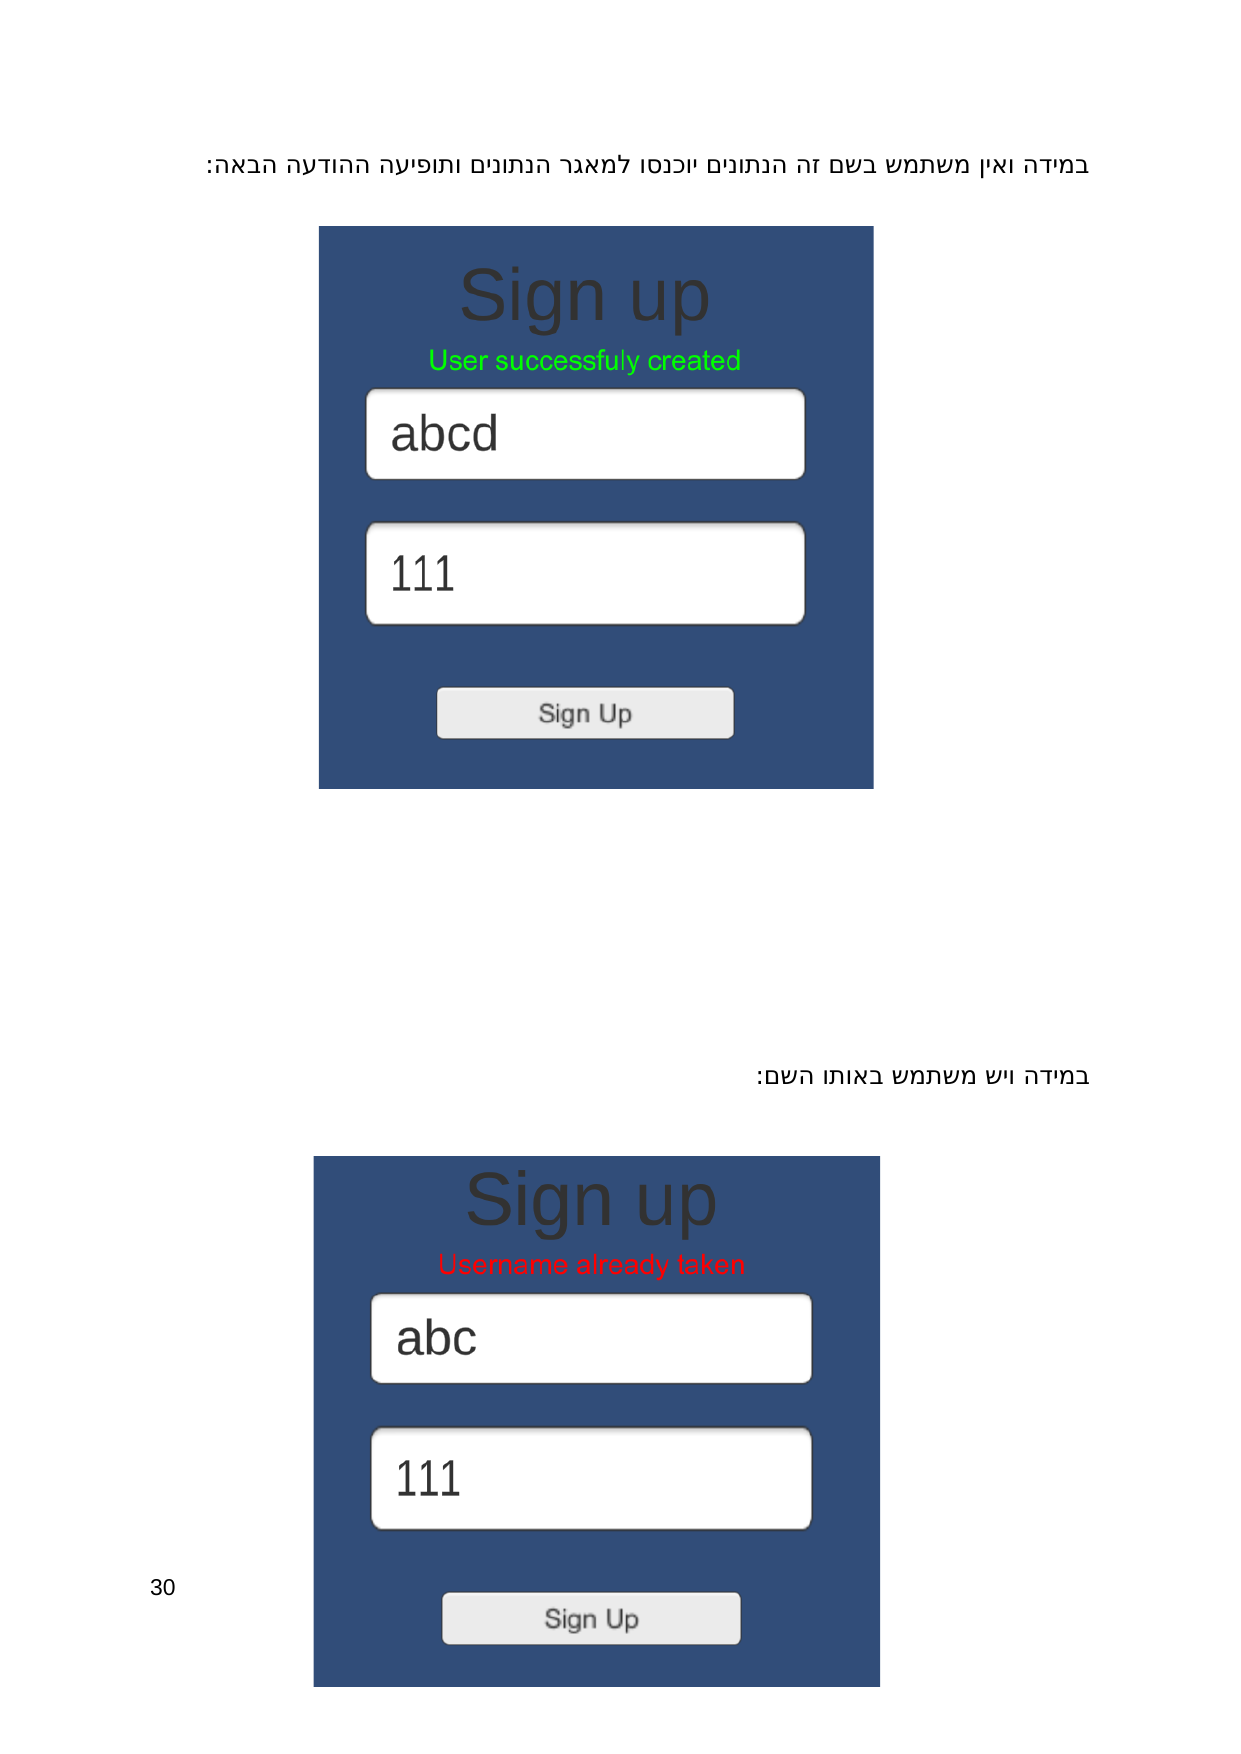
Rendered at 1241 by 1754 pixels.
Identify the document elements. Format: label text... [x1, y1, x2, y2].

picture [313, 1156, 881, 1687]
picture [318, 226, 874, 789]
text במידה ויש משתמש באותו השם: [150, 1061, 1090, 1091]
text במידה ואין משתמש בשם זה הנתונים יוכנסו למאגר הנתונים ותופיעה ההודעה הבאה: [150, 150, 1090, 179]
